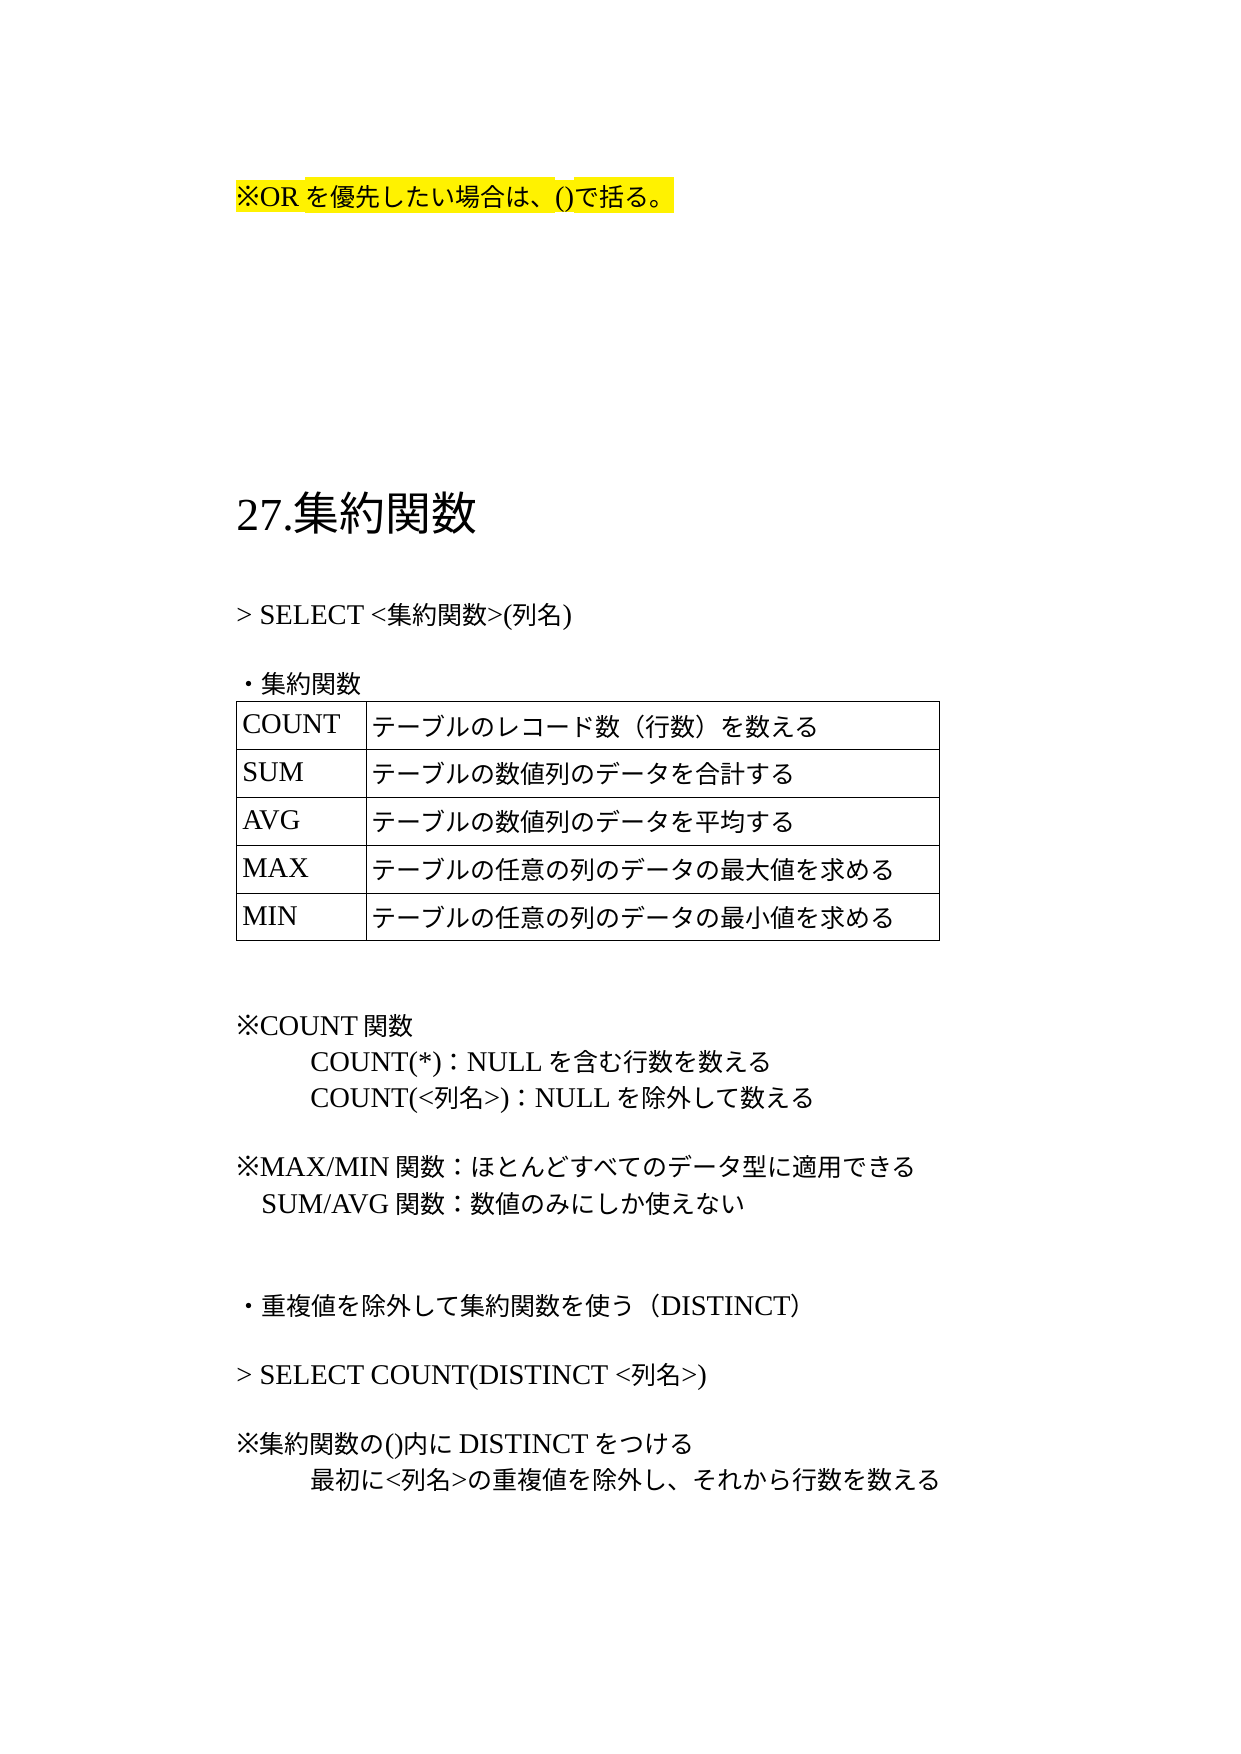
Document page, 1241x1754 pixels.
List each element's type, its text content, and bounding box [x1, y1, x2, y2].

text ※MAX/MIN関数：ほとんどすべてのデータ型に適用できる [236, 1148, 1063, 1184]
table_cell テーブルの数値列のデータを平均する [367, 798, 939, 845]
table_header テーブルのレコード数（行数）を数える [367, 702, 939, 749]
table_header COUNT [237, 702, 366, 749]
text ※ORを優先したい場合は、()で括る。 [236, 177, 1063, 213]
text > SELECT COUNT(DISTINCT <列名>) [236, 1355, 1063, 1392]
text COUNT(<列名>)：NULLを除外して数える [236, 1079, 1063, 1115]
text ※COUNT関数 [236, 1006, 1063, 1042]
table_cell AVG [237, 798, 366, 845]
text 27.集約関数 [236, 477, 1063, 543]
text 最初に<列名>の重複値を除外し、それから行数を数える [236, 1461, 1063, 1497]
table_cell MIN [237, 894, 366, 940]
text ・重複値を除外して集約関数を使う（DISTINCT） [236, 1286, 1063, 1322]
table_cell SUM [237, 750, 366, 797]
text ・集約関数 [236, 665, 1063, 701]
table_cell テーブルの任意の列のデータの最大値を求める [367, 846, 939, 892]
text ※集約関数の()内にDISTINCTをつける [236, 1424, 1063, 1461]
text COUNT(*)：NULLを含む行数を数える [236, 1042, 1063, 1079]
table_cell テーブルの任意の列のデータの最小値を求める [367, 894, 939, 940]
text > SELECT <集約関数>(列名) [236, 596, 1063, 632]
text SUM/AVG関数：数値のみにしか使えない [236, 1184, 1063, 1220]
table_cell MAX [237, 846, 366, 892]
table_cell テーブルの数値列のデータを合計する [367, 750, 939, 797]
